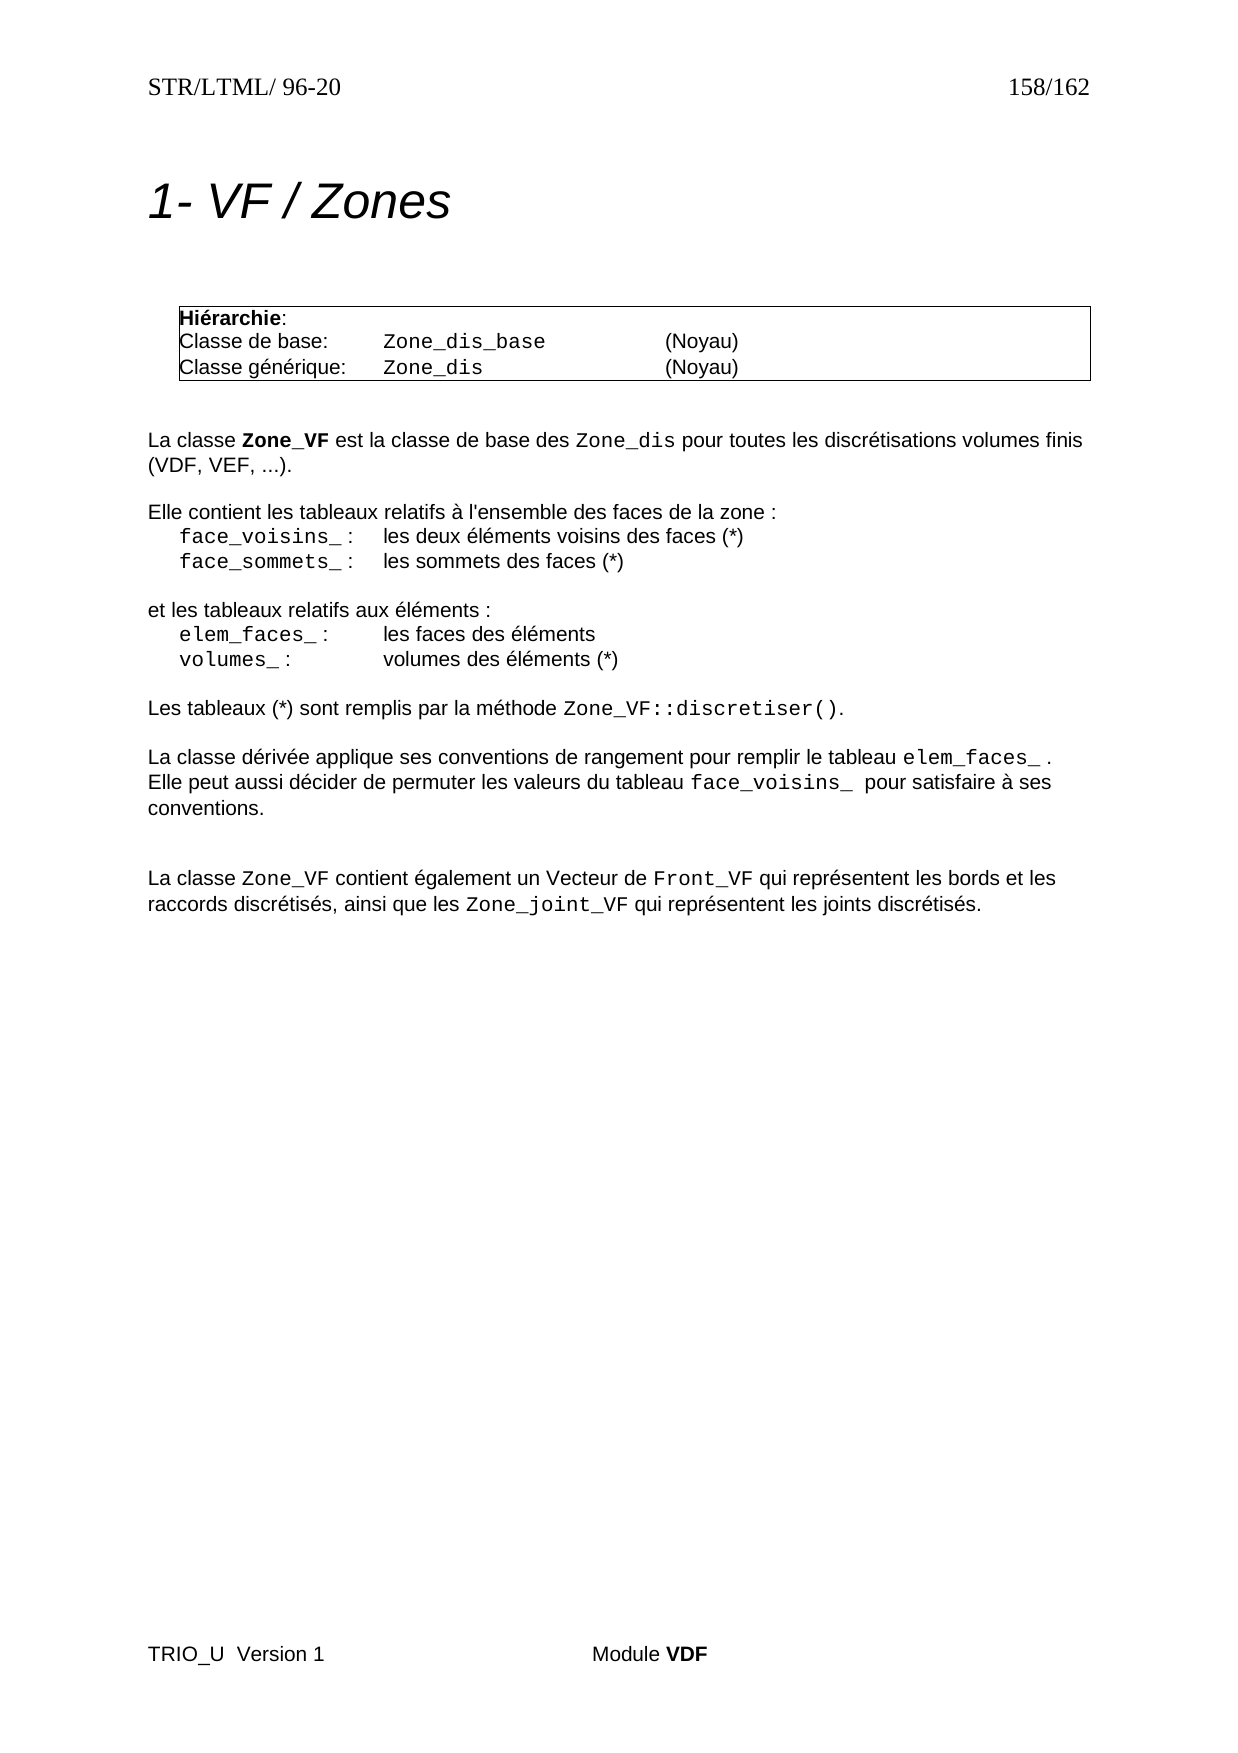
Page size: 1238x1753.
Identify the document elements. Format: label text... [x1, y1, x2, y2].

text Hiérarchie: [180, 307, 1090, 329]
text Les tableaux (*) sont remplis par la méthode Zone_VF::discretiser(). [148, 696, 1090, 722]
text Classe générique: Zone_dis (Noyau) [180, 354, 1090, 380]
text elem_faces_ : les faces des éléments [179, 622, 1090, 647]
text La classe dérivée applique ses conventions de rangement pour remplir le tableau elem_faces_ . [148, 745, 1090, 771]
text Classe de base: Zone_dis_base (Noyau) [180, 329, 1090, 354]
text face_voisins_ : les deux éléments voisins des faces (*) [179, 524, 1090, 549]
subtitle 1- VF / Zones [148, 173, 1090, 229]
text Elle peut aussi décider de permuter les valeurs du tableau face_voisins_ pour satisfaire à ses conventions. [148, 771, 1090, 820]
text volumes_ : volumes des éléments (*) [179, 647, 1090, 673]
text et les tableaux relatifs aux éléments : [148, 598, 1090, 622]
text face_sommets_ : les sommets des faces (*) [179, 549, 1090, 575]
text La classe Zone_VF est la classe de base des Zone_dis pour toutes les discrétisations volumes finis (VDF, VEF, ...). [148, 428, 1090, 477]
text La classe Zone_VF contient également un Vecteur de Front_VF qui représentent les bords et les raccords discrétisés, ainsi que les Zone_joint_VF qui représentent les joints discrétisés. [148, 867, 1090, 918]
text Elle contient les tableaux relatifs à l'ensemble des faces de la zone : [148, 501, 1090, 524]
